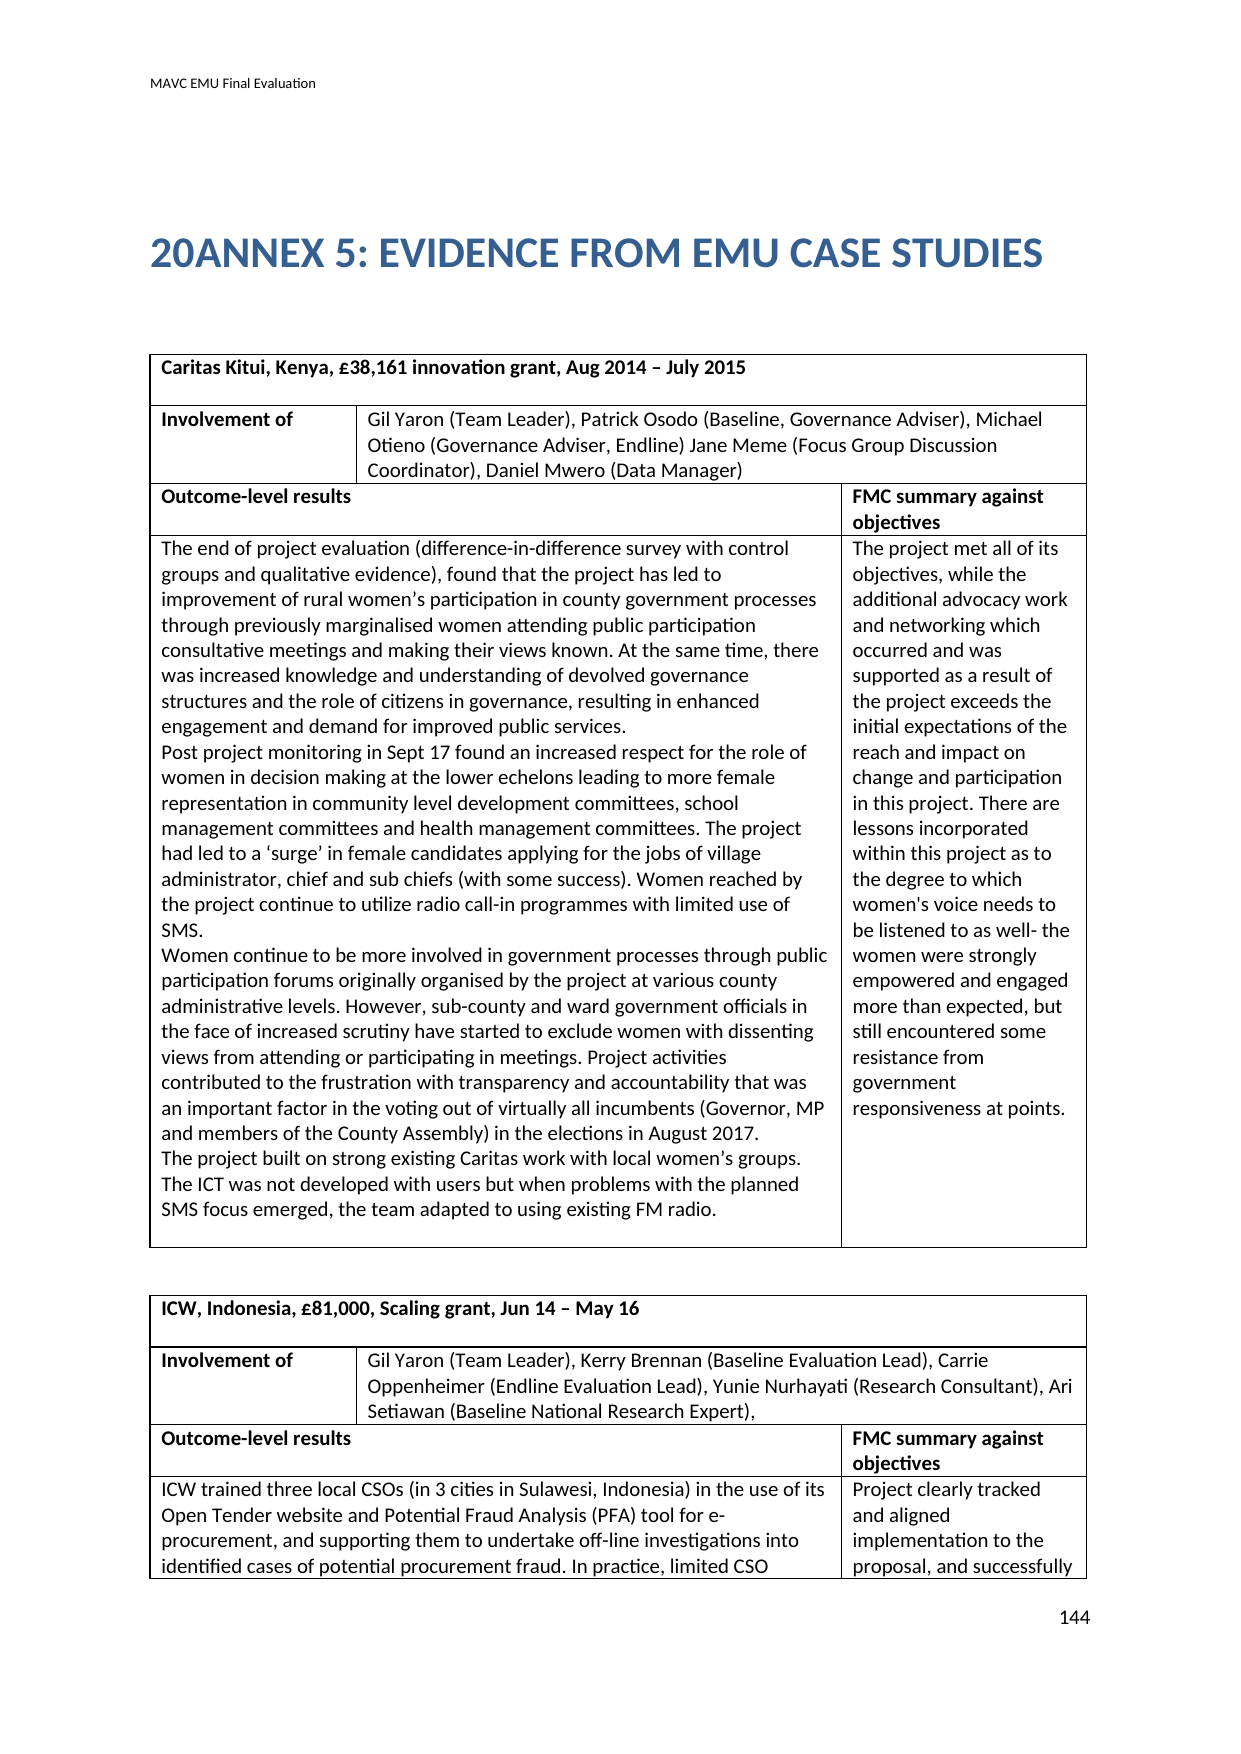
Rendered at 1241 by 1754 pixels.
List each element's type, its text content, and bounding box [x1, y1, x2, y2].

table_cell Involvement of [151, 1348, 356, 1424]
table_header ICW, Indonesia, £81,000, Scaling grant, Jun 14 – May 16 [151, 1296, 1086, 1346]
table_cell Outcome-level results [151, 484, 841, 534]
subtitle Annex 5: Evidence from EMU Case Studies [150, 225, 1090, 278]
table_cell FMC summary against objectives [842, 1425, 1086, 1476]
table_cell The end of project evaluation (difference-in-difference survey with control groups and qualitative evidence), found that the project has led to improvement of rural women’s participation in county government processes through previously marginalised women attending public participation consultative meetings and making their views known. At the same time, there was increased knowledge and understanding of devolved governance structures and the role of citizens in governance, resulting in enhanced engagement and demand for improved public services. Post project monitoring in Sept 17 found an increased respect for the role of women in decision making at the lower echelons leading to more female representation in community level development committees, school management committees and health management committees. The project had led to a ‘surge’ in female candidates applying for the jobs of village administrator, chief and sub chiefs (with some success). Women reached by the project continue to utilize radio call-in programmes with limited use of SMS. Women continue to be more involved in government processes through public participation forums originally organised by the project at various county administrative levels. However, sub-county and ward government officials in the face of increased scrutiny have started to exclude women with dissenting views from attending or participating in meetings. Project activities contributed to the frustration with transparency and accountability that was an important factor in the voting out of virtually all incumbents (Governor, MP and members of the County Assembly) in the elections in August 2017. The project built on strong existing Caritas work with local women’s groups. The ICT was not developed with users but when problems with the planned SMS focus emerged, the team adapted to using existing FM radio. [151, 536, 841, 1247]
table_cell Involvement of [151, 406, 356, 483]
table_cell Outcome-level results [151, 1425, 841, 1476]
table_header Caritas Kitui, Kenya, £38,161 innovation grant, Aug 2014 – July 2015 [151, 355, 1086, 405]
table_cell ICW trained three local CSOs (in 3 cities in Sulawesi, Indonesia) in the use of its Open Tender website and Potential Fraud Analysis (PFA) tool for e-procurement, and supporting them to undertake off-line investigations into identified cases of potential procurement fraud. In practice, limited CSO [151, 1477, 841, 1578]
table_cell Project clearly tracked and aligned implementation to the proposal, and successfully [842, 1477, 1086, 1578]
table_cell The project met all of its objectives, while the additional advocacy work and networking which occurred and was supported as a result of the project exceeds the initial expectations of the reach and impact on change and participation in this project. There are lessons incorporated within this project as to the degree to which women's voice needs to be listened to as well- the women were strongly empowered and engaged more than expected, but still encountered some resistance from government responsiveness at points. [842, 536, 1086, 1247]
table_cell Gil Yaron (Team Leader), Kerry Brennan (Baseline Evaluation Lead), Carrie Oppenheimer (Endline Evaluation Lead), Yunie Nurhayati (Research Consultant), Ari Setiawan (Baseline National Research Expert), [357, 1348, 1086, 1424]
table_cell Gil Yaron (Team Leader), Patrick Osodo (Baseline, Governance Adviser), Michael Otieno (Governance Adviser, Endline) Jane Meme (Focus Group Discussion Coordinator), Daniel Mwero (Data Manager) [357, 406, 1086, 483]
table_cell FMC summary against objectives [842, 484, 1086, 534]
